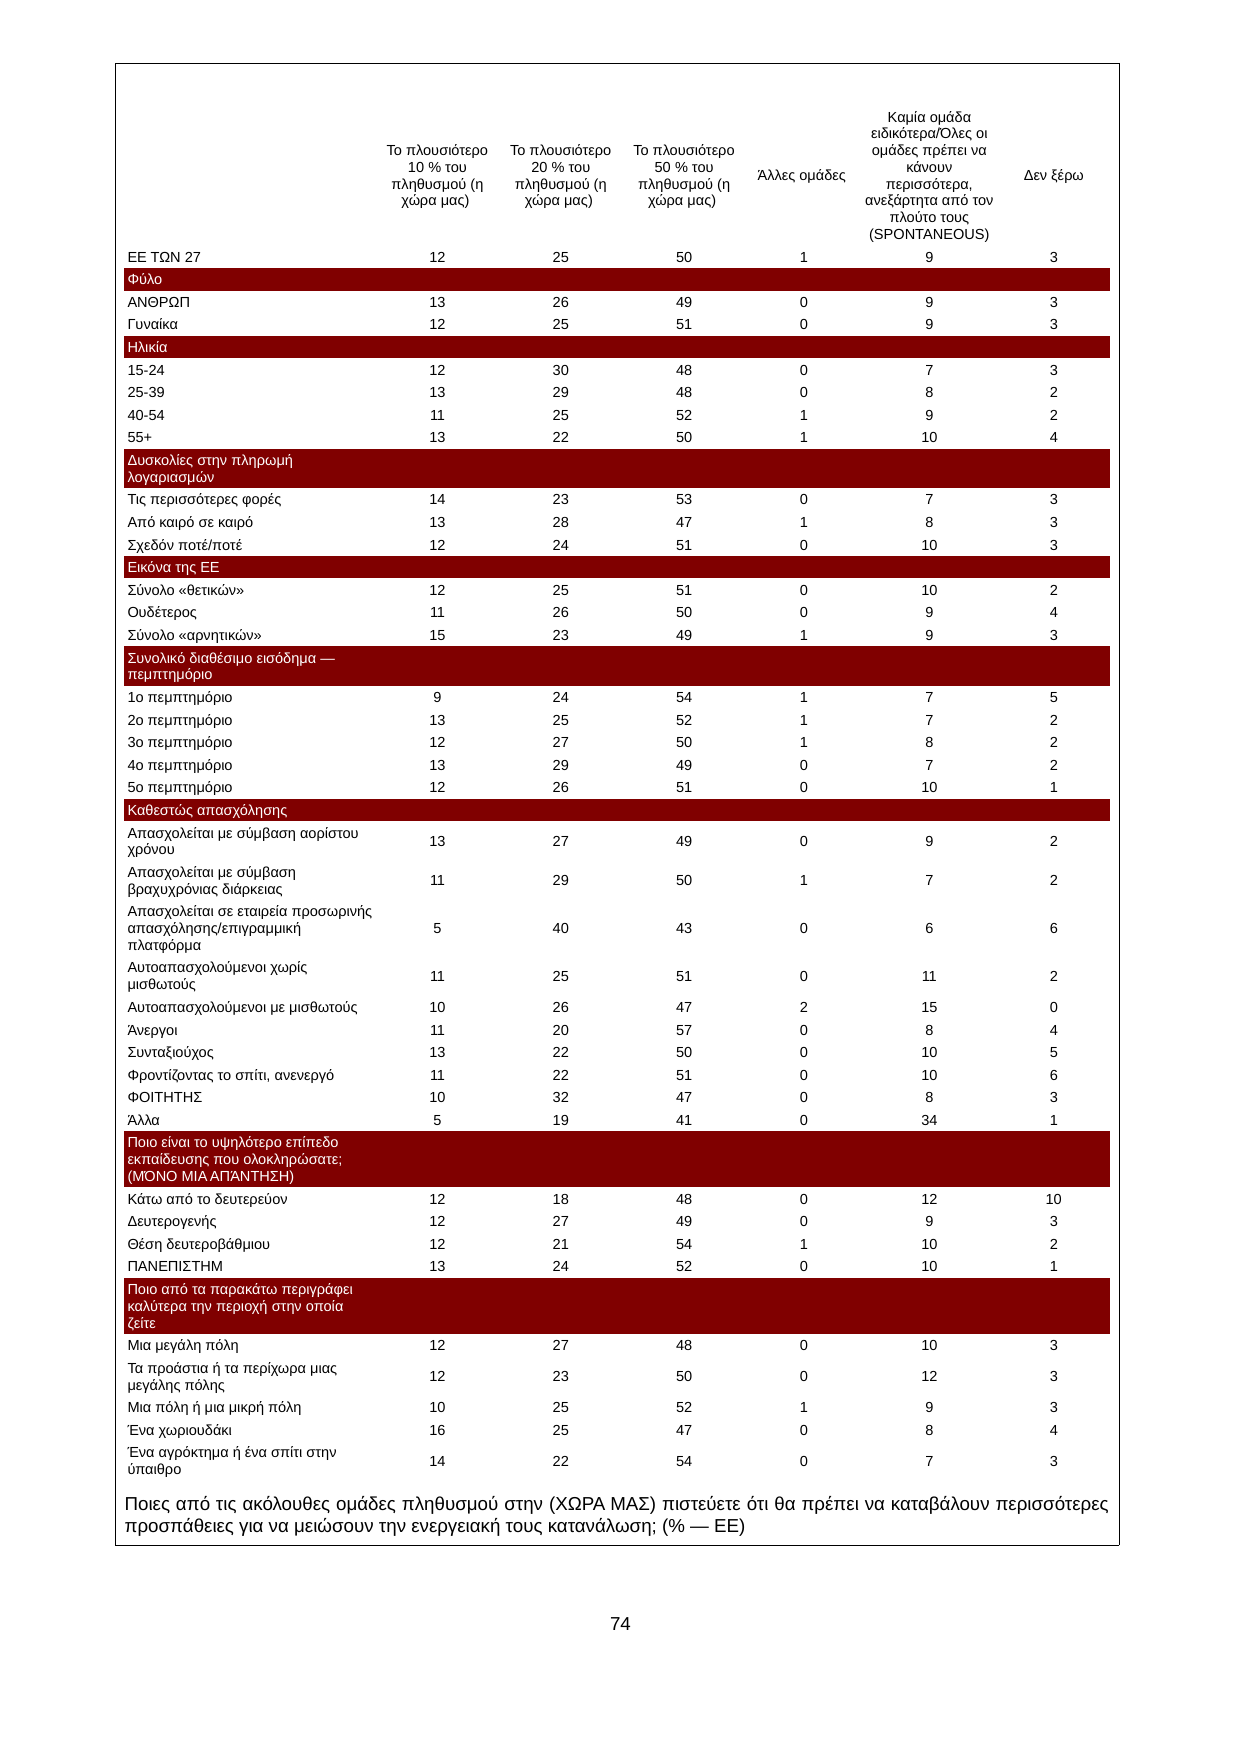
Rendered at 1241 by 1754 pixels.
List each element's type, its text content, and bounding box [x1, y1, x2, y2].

table_cell [376, 799, 499, 821]
table_cell 12 [376, 1233, 499, 1255]
table_cell [499, 646, 622, 686]
table_cell [862, 1131, 997, 1187]
table_cell 9 [862, 245, 997, 268]
table_cell [622, 556, 746, 578]
table_header [124, 105, 376, 245]
table_cell 0 [746, 776, 862, 799]
table_cell 55+ [124, 426, 376, 449]
table_cell 13 [376, 426, 499, 449]
table_cell 3 [997, 1086, 1110, 1109]
table_cell [499, 336, 622, 358]
table_cell [997, 556, 1110, 578]
table_cell 25 [499, 404, 622, 426]
table_cell 1 [746, 426, 862, 449]
table_cell 11 [862, 956, 997, 996]
table_cell [746, 336, 862, 358]
table_cell 11 [376, 601, 499, 624]
table_cell 8 [862, 1419, 997, 1441]
table_cell [997, 1131, 1110, 1187]
table_cell 52 [622, 404, 746, 426]
table_cell 25 [499, 1419, 622, 1441]
table_cell [622, 799, 746, 821]
table_cell 7 [862, 1441, 997, 1481]
table_cell 1 [746, 245, 862, 268]
table_cell 48 [622, 381, 746, 403]
table_cell 24 [499, 1255, 622, 1278]
table_cell 1 [997, 1255, 1110, 1278]
table_cell 10 [862, 426, 997, 449]
table_cell 0 [746, 579, 862, 601]
table_cell 2 [997, 708, 1110, 731]
table_cell 8 [862, 1018, 997, 1041]
table_cell Ηλικία [124, 336, 376, 358]
table_cell ΑΝΘΡΩΠ [124, 291, 376, 313]
table_cell Θέση δευτεροβάθμιου [124, 1233, 376, 1255]
table_cell Εικόνα της ΕΕ [124, 556, 376, 578]
table_header Το πλουσιότερο 50 % του πληθυσμού (η χώρα μας) [622, 105, 746, 245]
table_cell 2 [997, 404, 1110, 426]
table_cell [376, 336, 499, 358]
table_cell Καθεστώς απασχόλησης [124, 799, 376, 821]
table_cell 10 [376, 1086, 499, 1109]
table_cell 7 [862, 358, 997, 381]
table_cell 13 [376, 821, 499, 861]
table_cell [746, 556, 862, 578]
table_cell 0 [746, 754, 862, 776]
table_cell 0 [746, 1188, 862, 1210]
table_cell 49 [622, 291, 746, 313]
table_cell 0 [746, 1210, 862, 1233]
table_cell [862, 449, 997, 488]
table_cell 0 [746, 956, 862, 996]
table_cell 50 [622, 426, 746, 449]
table_cell 0 [746, 601, 862, 624]
table_cell 2ο πεμπτημόριο [124, 708, 376, 731]
table_cell 50 [622, 1357, 746, 1396]
table_cell [499, 556, 622, 578]
table_cell 0 [746, 313, 862, 336]
table_cell 10 [997, 1188, 1110, 1210]
table_cell 29 [499, 754, 622, 776]
table_cell 0 [746, 358, 862, 381]
table_cell 3 [997, 291, 1110, 313]
table_cell Άλλα [124, 1109, 376, 1131]
table_cell Δευτερογενής [124, 1210, 376, 1233]
table_cell 23 [499, 624, 622, 646]
table_cell 14 [376, 488, 499, 511]
table_cell 10 [376, 996, 499, 1018]
table_cell Συνταξιούχος [124, 1041, 376, 1063]
table_cell [746, 1278, 862, 1334]
table_cell 10 [862, 579, 997, 601]
table_cell [499, 1131, 622, 1187]
table_cell [997, 646, 1110, 686]
table_cell 22 [499, 1041, 622, 1063]
table_cell 25 [499, 313, 622, 336]
table_cell 5 [376, 900, 499, 956]
table_cell 12 [376, 313, 499, 336]
table_cell [746, 268, 862, 291]
table_cell 47 [622, 1419, 746, 1441]
table_cell 0 [746, 533, 862, 556]
table_cell 50 [622, 731, 746, 753]
table_cell 25 [499, 956, 622, 996]
table_cell 11 [376, 956, 499, 996]
table_cell [376, 449, 499, 488]
table_cell [376, 1278, 499, 1334]
table_cell 3 [997, 488, 1110, 511]
table_cell [499, 449, 622, 488]
table_cell 13 [376, 291, 499, 313]
table_cell [997, 336, 1110, 358]
table_cell ΕΕ ΤΩΝ 27 [124, 245, 376, 268]
table_cell 13 [376, 1041, 499, 1063]
table_cell Αυτοαπασχολούμενοι χωρίς μισθωτούς [124, 956, 376, 996]
table_cell 48 [622, 358, 746, 381]
table_cell 0 [746, 291, 862, 313]
table_cell 9 [376, 686, 499, 708]
table_cell Μια μεγάλη πόλη [124, 1334, 376, 1357]
table_cell 0 [746, 1086, 862, 1109]
table_cell 51 [622, 533, 746, 556]
table_cell 7 [862, 754, 997, 776]
table_cell ΠΑΝΕΠΙΣΤΗΜ [124, 1255, 376, 1278]
table_cell [862, 799, 997, 821]
table_cell [746, 646, 862, 686]
table_cell 2 [997, 381, 1110, 403]
table_cell 49 [622, 1210, 746, 1233]
table_cell [746, 1131, 862, 1187]
table_cell 10 [862, 1255, 997, 1278]
table_cell 2 [997, 956, 1110, 996]
table_cell 51 [622, 1064, 746, 1086]
table_cell 1 [746, 1233, 862, 1255]
table_cell 25 [499, 708, 622, 731]
table_cell 9 [862, 404, 997, 426]
table_cell [862, 1278, 997, 1334]
table_cell Ουδέτερος [124, 601, 376, 624]
table_cell Σχεδόν ποτέ/ποτέ [124, 533, 376, 556]
table_cell Τις περισσότερες φορές [124, 488, 376, 511]
table_cell 10 [862, 1334, 997, 1357]
table_cell [997, 268, 1110, 291]
table_cell 1 [746, 404, 862, 426]
table_cell 12 [862, 1357, 997, 1396]
table_cell 53 [622, 488, 746, 511]
table_cell 50 [622, 245, 746, 268]
table_cell 19 [499, 1109, 622, 1131]
table_cell 8 [862, 381, 997, 403]
table_cell [862, 268, 997, 291]
table_cell Άνεργοι [124, 1018, 376, 1041]
table_header Το πλουσιότερο 20 % του πληθυσμού (η χώρα μας) [499, 105, 622, 245]
table_cell 2 [997, 731, 1110, 753]
table_cell 3 [997, 511, 1110, 533]
table_cell Τα προάστια ή τα περίχωρα μιας μεγάλης πόλης [124, 1357, 376, 1396]
table_cell 2 [997, 754, 1110, 776]
table_cell [997, 1278, 1110, 1334]
table_cell 13 [376, 1255, 499, 1278]
table_cell 51 [622, 956, 746, 996]
table_cell 13 [376, 708, 499, 731]
table_cell 3 [997, 245, 1110, 268]
table_cell 12 [376, 776, 499, 799]
table_header Καμία ομάδα ειδικότερα/Όλες οι ομάδες πρέπει να κάνουν περισσότερα, ανεξάρτητα από τον πλούτο τους (SPONTANEOUS) [862, 105, 997, 245]
table_cell [862, 336, 997, 358]
table_cell 4 [997, 1018, 1110, 1041]
table_cell 9 [862, 313, 997, 336]
table_cell 6 [997, 900, 1110, 956]
table_cell 27 [499, 731, 622, 753]
table_cell Ποιο από τα παρακάτω περιγράφει καλύτερα την περιοχή στην οποία ζείτε [124, 1278, 376, 1334]
table_cell 13 [376, 381, 499, 403]
table_cell 3 [997, 1396, 1110, 1418]
table_cell 0 [746, 1419, 862, 1441]
table_cell 8 [862, 1086, 997, 1109]
table_cell [746, 449, 862, 488]
table_cell 11 [376, 1064, 499, 1086]
table_cell 3 [997, 624, 1110, 646]
table_cell 11 [376, 404, 499, 426]
table_cell Απασχολείται με σύμβαση αορίστου χρόνου [124, 821, 376, 861]
table_cell 0 [997, 996, 1110, 1018]
table_cell 15 [376, 624, 499, 646]
table_header Δεν ξέρω [997, 105, 1110, 245]
table_cell 8 [862, 511, 997, 533]
table_cell Απασχολείται σε εταιρεία προσωρινής απασχόλησης/επιγραμμική πλατφόρμα [124, 900, 376, 956]
table_cell 4 [997, 426, 1110, 449]
table_cell Σύνολο «αρνητικών» [124, 624, 376, 646]
table_cell 12 [376, 1210, 499, 1233]
table_cell 15 [862, 996, 997, 1018]
table_cell 12 [862, 1188, 997, 1210]
table_cell 50 [622, 861, 746, 900]
table_cell 25 [499, 245, 622, 268]
table_cell 27 [499, 821, 622, 861]
table_cell 13 [376, 754, 499, 776]
table_cell 29 [499, 861, 622, 900]
table_cell 1 [746, 624, 862, 646]
table_cell 12 [376, 579, 499, 601]
table_cell 22 [499, 1441, 622, 1481]
table_cell 9 [862, 1396, 997, 1418]
table_cell 1 [997, 776, 1110, 799]
table_cell 0 [746, 1357, 862, 1396]
table_cell 0 [746, 488, 862, 511]
table_cell 0 [746, 1334, 862, 1357]
table_cell 22 [499, 426, 622, 449]
table_cell 50 [622, 601, 746, 624]
table_cell 23 [499, 488, 622, 511]
table_cell 48 [622, 1188, 746, 1210]
table_cell 51 [622, 776, 746, 799]
table_cell Φροντίζοντας το σπίτι, ανενεργό [124, 1064, 376, 1086]
table_cell 10 [862, 533, 997, 556]
table_cell 0 [746, 821, 862, 861]
table_cell [622, 646, 746, 686]
table_cell 26 [499, 776, 622, 799]
table_cell 24 [499, 533, 622, 556]
table_cell [622, 1131, 746, 1187]
table_cell 47 [622, 1086, 746, 1109]
table_cell Ένα χωριουδάκι [124, 1419, 376, 1441]
table_cell 3 [997, 1357, 1110, 1396]
table_cell 3ο πεμπτημόριο [124, 731, 376, 753]
table_cell 23 [499, 1357, 622, 1396]
table_cell 8 [862, 731, 997, 753]
table_cell 49 [622, 624, 746, 646]
table_cell 1 [746, 686, 862, 708]
table_cell 12 [376, 358, 499, 381]
table_cell Από καιρό σε καιρό [124, 511, 376, 533]
table_cell 50 [622, 1041, 746, 1063]
table_cell 9 [862, 291, 997, 313]
table_cell 25 [499, 1396, 622, 1418]
table_cell 32 [499, 1086, 622, 1109]
table_cell 52 [622, 708, 746, 731]
table_cell 3 [997, 533, 1110, 556]
table_cell [499, 1278, 622, 1334]
table_cell Ένα αγρόκτημα ή ένα σπίτι στην ύπαιθρο [124, 1441, 376, 1481]
table_cell 34 [862, 1109, 997, 1131]
table_cell 0 [746, 381, 862, 403]
table_cell 54 [622, 1441, 746, 1481]
table_cell 3 [997, 1210, 1110, 1233]
table_cell 0 [746, 1109, 862, 1131]
table_cell 6 [997, 1064, 1110, 1086]
table_cell 20 [499, 1018, 622, 1041]
table_cell 15-24 [124, 358, 376, 381]
table_cell 2 [997, 861, 1110, 900]
table_cell [376, 268, 499, 291]
table_cell 29 [499, 381, 622, 403]
table_cell 10 [862, 1233, 997, 1255]
table_cell 4 [997, 601, 1110, 624]
table_cell 1 [746, 708, 862, 731]
table_cell 1 [746, 1396, 862, 1418]
table_cell Σύνολο «θετικών» [124, 579, 376, 601]
table_cell 12 [376, 1357, 499, 1396]
table_cell 41 [622, 1109, 746, 1131]
table_cell 48 [622, 1334, 746, 1357]
table_cell 6 [862, 900, 997, 956]
table_cell [499, 268, 622, 291]
table_cell 12 [376, 1188, 499, 1210]
table_cell 3 [997, 313, 1110, 336]
table_cell [997, 799, 1110, 821]
table_cell [622, 449, 746, 488]
table_cell 5 [997, 1041, 1110, 1063]
table_cell ΦΟΙΤΗΤΗΣ [124, 1086, 376, 1109]
table_cell 54 [622, 1233, 746, 1255]
table_cell 28 [499, 511, 622, 533]
table_cell 30 [499, 358, 622, 381]
table_cell [499, 799, 622, 821]
table_cell 22 [499, 1064, 622, 1086]
table_cell 51 [622, 313, 746, 336]
table_cell [376, 1131, 499, 1187]
table_cell 7 [862, 861, 997, 900]
table_cell 5 [997, 686, 1110, 708]
table_cell 13 [376, 511, 499, 533]
table_cell Δυσκολίες στην πληρωμή λογαριασμών [124, 449, 376, 488]
table_cell Συνολικό διαθέσιμο εισόδημα — πεμπτημόριο [124, 646, 376, 686]
table_cell Απασχολείται με σύμβαση βραχυχρόνιας διάρκειας [124, 861, 376, 900]
table_cell Φύλο [124, 268, 376, 291]
table_cell 7 [862, 708, 997, 731]
text Ποιες από τις ακόλουθες ομάδες πληθυσμού στην (ΧΩΡΑ ΜΑΣ) πιστεύετε ότι θα πρέπει να καταβάλουν περισσότερες προσπάθειες για να μειώσουν την ενεργειακή τους κατανάλωση; (% — ΕΕ) [124, 1493, 1110, 1536]
table_cell [746, 799, 862, 821]
table_cell 10 [862, 1064, 997, 1086]
table_cell Γυναίκα [124, 313, 376, 336]
table_cell 1ο πεμπτημόριο [124, 686, 376, 708]
table_cell [622, 1278, 746, 1334]
table_cell 7 [862, 686, 997, 708]
table_cell 26 [499, 601, 622, 624]
table_cell 40 [499, 900, 622, 956]
table_cell Μια πόλη ή μια μικρή πόλη [124, 1396, 376, 1418]
table_cell 26 [499, 996, 622, 1018]
table_cell 21 [499, 1233, 622, 1255]
table_cell 49 [622, 754, 746, 776]
table_cell 12 [376, 731, 499, 753]
table_cell 47 [622, 996, 746, 1018]
table_cell 16 [376, 1419, 499, 1441]
table_cell [622, 336, 746, 358]
table_cell 1 [997, 1109, 1110, 1131]
table_cell 27 [499, 1210, 622, 1233]
table_cell 26 [499, 291, 622, 313]
table_cell [376, 646, 499, 686]
table_cell 0 [746, 1255, 862, 1278]
table_cell 27 [499, 1334, 622, 1357]
table_cell 0 [746, 1064, 862, 1086]
table_cell 10 [862, 776, 997, 799]
table_cell Αυτοαπασχολούμενοι με μισθωτούς [124, 996, 376, 1018]
table_cell 25 [499, 579, 622, 601]
table_cell 57 [622, 1018, 746, 1041]
table_cell 1 [746, 731, 862, 753]
table_cell 3 [997, 1334, 1110, 1357]
table_cell 10 [862, 1041, 997, 1063]
table_cell 10 [376, 1396, 499, 1418]
table_cell 51 [622, 579, 746, 601]
table_cell 54 [622, 686, 746, 708]
table_cell 52 [622, 1255, 746, 1278]
table_cell 0 [746, 1018, 862, 1041]
table_cell 3 [997, 1441, 1110, 1481]
table_cell [376, 556, 499, 578]
table_cell 7 [862, 488, 997, 511]
table_cell 12 [376, 1334, 499, 1357]
table_cell 4 [997, 1419, 1110, 1441]
table_header Το πλουσιότερο 10 % του πληθυσμού (η χώρα μας) [376, 105, 499, 245]
table_cell 49 [622, 821, 746, 861]
table_cell 24 [499, 686, 622, 708]
table_cell [862, 646, 997, 686]
table_cell 0 [746, 1441, 862, 1481]
table_cell 1 [746, 861, 862, 900]
table_cell 1 [746, 511, 862, 533]
table_cell 2 [997, 579, 1110, 601]
table_cell 2 [997, 821, 1110, 861]
table_cell 5 [376, 1109, 499, 1131]
table_cell 9 [862, 601, 997, 624]
table_cell 9 [862, 821, 997, 861]
table_cell 43 [622, 900, 746, 956]
table_cell 14 [376, 1441, 499, 1481]
table_cell 25-39 [124, 381, 376, 403]
table_cell 11 [376, 1018, 499, 1041]
table_cell 4ο πεμπτημόριο [124, 754, 376, 776]
table_cell 3 [997, 358, 1110, 381]
table_header Άλλες ομάδες [746, 105, 862, 245]
table_cell 5ο πεμπτημόριο [124, 776, 376, 799]
table_cell 40-54 [124, 404, 376, 426]
table_cell 9 [862, 1210, 997, 1233]
table_cell 52 [622, 1396, 746, 1418]
table_cell 11 [376, 861, 499, 900]
table_cell 12 [376, 245, 499, 268]
table_cell 47 [622, 511, 746, 533]
table_cell [622, 268, 746, 291]
table_cell [862, 556, 997, 578]
table_cell 18 [499, 1188, 622, 1210]
table_cell [997, 449, 1110, 488]
table_cell Κάτω από το δευτερεύον [124, 1188, 376, 1210]
table_cell 9 [862, 624, 997, 646]
table_cell Ποιο είναι το υψηλότερο επίπεδο εκπαίδευσης που ολοκληρώσατε; (ΜΌΝΟ ΜΙΑ ΑΠΆΝΤΗΣΗ) [124, 1131, 376, 1187]
table_cell 12 [376, 533, 499, 556]
table_cell 0 [746, 1041, 862, 1063]
table_cell 0 [746, 900, 862, 956]
table_cell 2 [997, 1233, 1110, 1255]
table_cell 2 [746, 996, 862, 1018]
